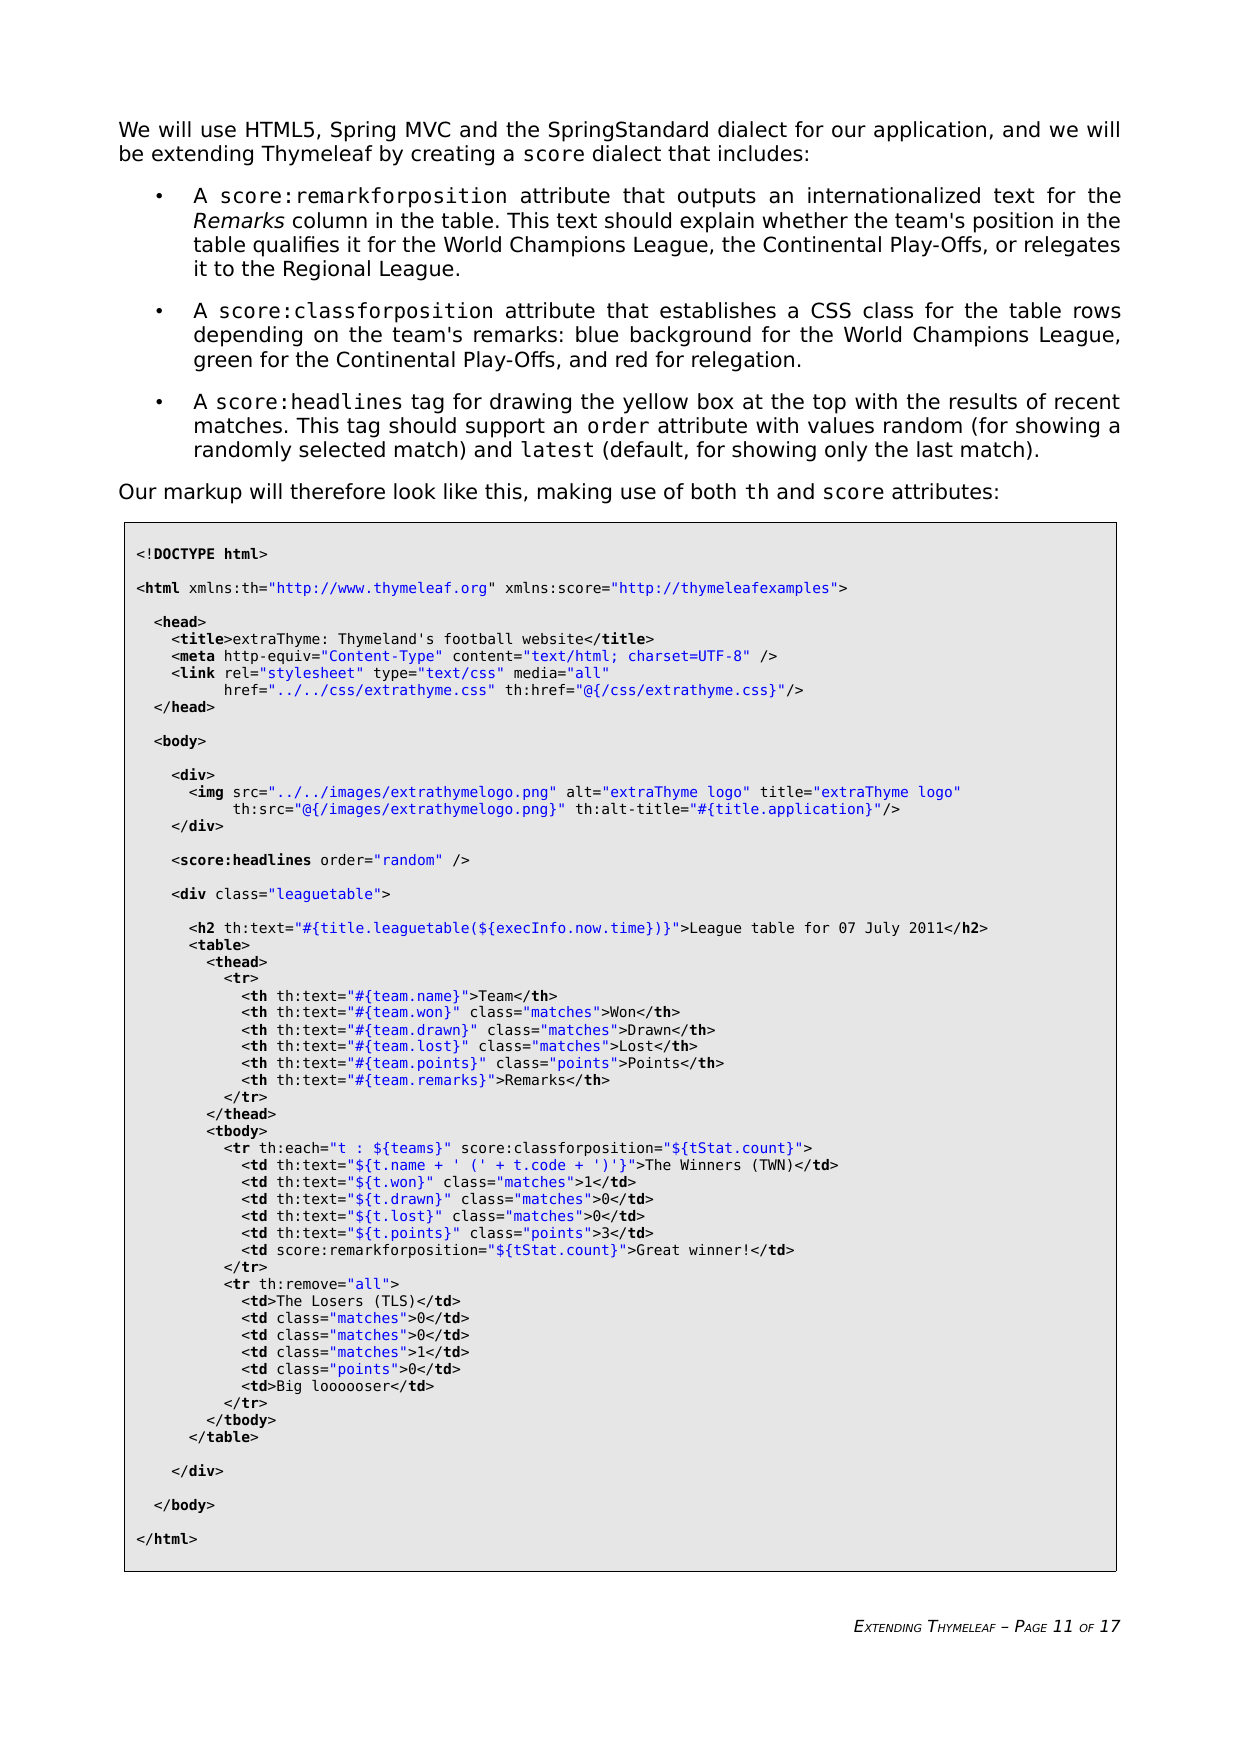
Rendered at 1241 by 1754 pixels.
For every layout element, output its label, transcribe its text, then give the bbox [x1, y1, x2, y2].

list A score:headlines tag for drawing the yellow box at the top with the results of recent matches. This tag should support an order attribute with values random (for showing a randomly selected match) and latest (default, for showing only the last match). [156, 390, 1122, 462]
list A score:remarkforposition attribute that outputs an internationalized text for the Remarks column in the table. This text should explain whether the team's position in the table qualifies it for the World Champions League, the Continental Play-Offs, or relegates it to the Regional League. [156, 184, 1122, 281]
list A score:classforposition attribute that establishes a CSS class for the table rows depending on the team's remarks: blue background for the World Champions League, green for the Continental Play-Offs, and red for relegation. [156, 299, 1122, 372]
text Our markup will therefore look like this, making use of both th and score attributes: [118, 480, 1122, 504]
text We will use HTML5, Spring MVC and the SpringStandard dialect for our application, and we will be extending Thymeleaf by creating a score dialect that includes: [118, 118, 1122, 167]
text <!DOCTYPE html> <html xmlns:th="http://www.thymeleaf.org" xmlns:score="http://thymeleafexamples"> <head> <title>extraThyme: Thymeland's football website</title> <meta http-equiv="Content-Type" content="text/html; charset=UTF-8" /> <link rel="stylesheet" type="text/css" media="all" href="../../css/extrathyme.css" th:href="@{/css/extrathyme.css}"/> </head> <body> <div> <img src="../../images/extrathymelogo.png" alt="extraThyme logo" title="extraThyme logo" th:src="@{/images/extrathymelogo.png}" th:alt-title="#{title.application}"/> </div> <score:headlines order="random" /> <div class="leaguetable"> <h2 th:text="#{title.leaguetable(${execInfo.now.time})}">League table for 07 July 2011</h2> <table> <thead> <tr> <th th:text="#{team.name}">Team</th> <th th:text="#{team.won}" class="matches">Won</th> <th th:text="#{team.drawn}" class="matches">Drawn</th> <th th:text="#{team.lost}" class="matches">Lost</th> <th th:text="#{team.points}" class="points">Points</th> <th th:text="#{team.remarks}">Remarks</th> </tr> </thead> <tbody> <tr th:each="t : ${teams}" score:classforposition="${tStat.count}"> <td th:text="${t.name + ' (' + t.code + ')'}">The Winners (TWN)</td> <td th:text="${t.won}" class="matches">1</td> <td th:text="${t.drawn}" class="matches">0</td> <td th:text="${t.lost}" class="matches">0</td> <td th:text="${t.points}" class="points">3</td> <td score:remarkforposition="${tStat.count}">Great winner!</td> </tr> <tr th:remove="all"> <td>The Losers (TLS)</td> <td class="matches">0</td> <td class="matches">0</td> <td class="matches">1</td> <td class="points">0</td> <td>Big loooooser</td> </tr> </tbody> </table> </div> </body> </html> [125, 523, 1116, 1571]
